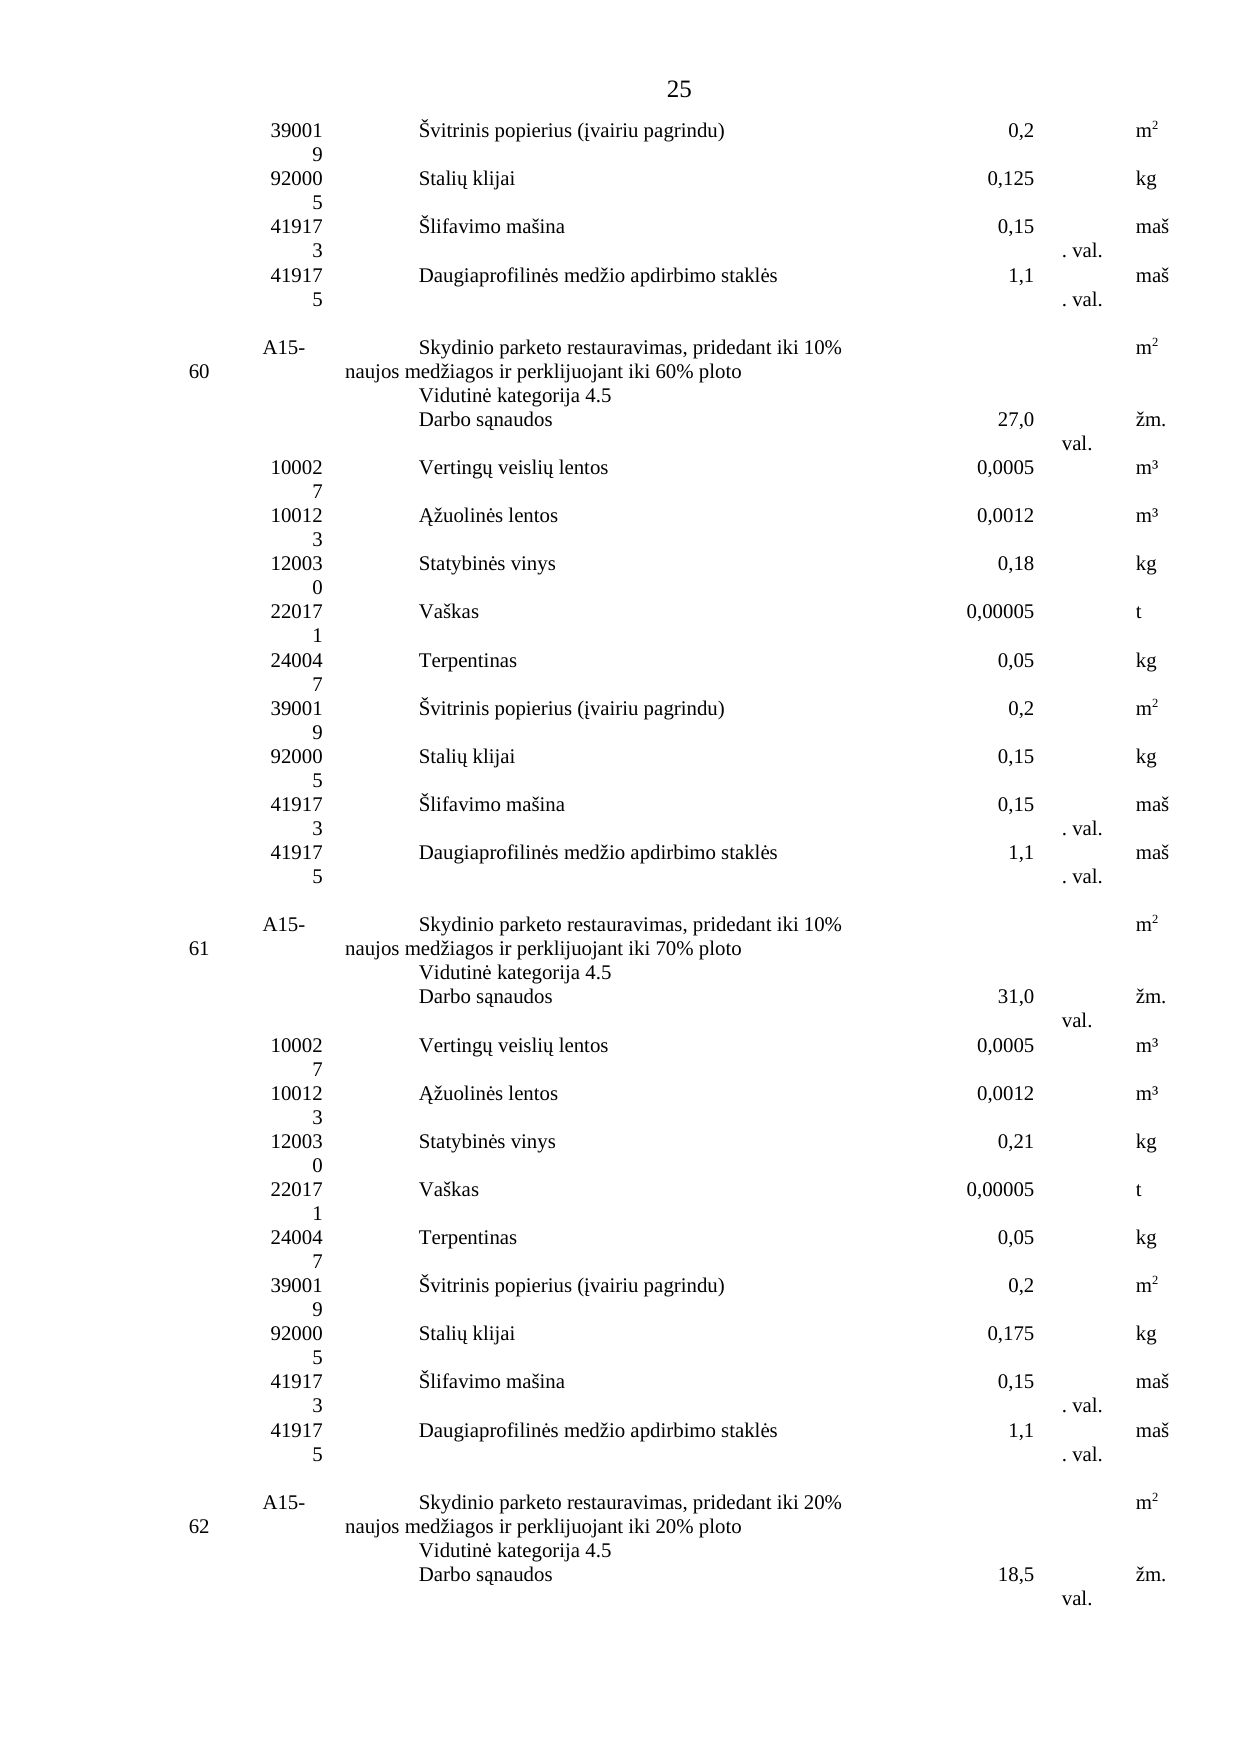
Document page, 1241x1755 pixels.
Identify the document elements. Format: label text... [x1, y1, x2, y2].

table_cell Terpentinas [334, 1225, 874, 1273]
table_cell 27,0 [875, 407, 1050, 455]
table_cell 31,0 [875, 984, 1050, 1032]
table_cell 0,125 [875, 166, 1050, 214]
table_cell m³ [1050, 1081, 1181, 1129]
table_cell m2 [1050, 696, 1181, 744]
table_cell [875, 1466, 1050, 1490]
table_cell m2 [1050, 335, 1181, 383]
table_cell 0,00005 [875, 1177, 1050, 1225]
table_cell kg [1050, 166, 1181, 214]
table_cell 0,00005 [875, 599, 1050, 647]
table_cell Vidutinė kategorija 4.5 [334, 1538, 874, 1562]
table_cell 220171 [177, 599, 334, 647]
table_cell 120030 [177, 1129, 334, 1177]
table_cell kg [1050, 551, 1181, 599]
table_cell [334, 1466, 874, 1490]
table_cell m2 [1050, 1490, 1181, 1538]
table_cell 0,05 [875, 648, 1050, 696]
table_cell 419175 [177, 1418, 334, 1466]
table_cell 100027 [177, 455, 334, 503]
table_cell A15-62 [177, 1490, 334, 1538]
table_cell Švitrinis popierius (įvairiu pagrindu) [334, 118, 874, 166]
table_cell 0,18 [875, 551, 1050, 599]
table_cell 0,2 [875, 118, 1050, 166]
table_cell 920005 [177, 744, 334, 792]
table_cell [334, 888, 874, 912]
table_cell kg [1050, 1225, 1181, 1273]
table_cell 920005 [177, 1321, 334, 1369]
table_cell Stalių klijai [334, 1321, 874, 1369]
table_cell 0,05 [875, 1225, 1050, 1273]
table_cell Šlifavimo mašina [334, 1369, 874, 1417]
table_cell 0,15 [875, 744, 1050, 792]
table_cell 0,2 [875, 696, 1050, 744]
table_cell 390019 [177, 1273, 334, 1321]
table_cell Skydinio parketo restauravimas, pridedant iki 10% naujos medžiagos ir perklijuojant iki 70% ploto [334, 912, 874, 960]
table_cell 0,0012 [875, 1081, 1050, 1129]
table_cell maš. val. [1050, 1369, 1181, 1417]
table_cell Stalių klijai [334, 166, 874, 214]
table_cell [1050, 383, 1181, 407]
table_cell 419173 [177, 792, 334, 840]
table_cell Daugiaprofilinės medžio apdirbimo staklės [334, 263, 874, 311]
table_cell [1050, 1466, 1181, 1490]
table_cell [177, 1562, 334, 1610]
table_cell m³ [1050, 455, 1181, 503]
table_cell Ąžuolinės lentos [334, 503, 874, 551]
table_cell m2 [1050, 912, 1181, 960]
table_cell A15-61 [177, 912, 334, 960]
table_cell Stalių klijai [334, 744, 874, 792]
table_cell Skydinio parketo restauravimas, pridedant iki 10% naujos medžiagos ir perklijuojant iki 60% ploto [334, 335, 874, 383]
table_cell m³ [1050, 503, 1181, 551]
table_cell maš. val. [1050, 263, 1181, 311]
table_cell [875, 888, 1050, 912]
table_cell 240047 [177, 648, 334, 696]
table_cell [875, 1538, 1050, 1562]
table_cell [875, 383, 1050, 407]
table_cell maš. val. [1050, 792, 1181, 840]
table_cell t [1050, 1177, 1181, 1225]
table_cell Vertingų veislių lentos [334, 1033, 874, 1081]
table_cell 1,1 [875, 840, 1050, 888]
table_cell maš. val. [1050, 214, 1181, 262]
table_cell [1050, 888, 1181, 912]
table_cell Darbo sąnaudos [334, 407, 874, 455]
table_cell kg [1050, 744, 1181, 792]
table_cell Statybinės vinys [334, 1129, 874, 1177]
table_cell Ąžuolinės lentos [334, 1081, 874, 1129]
table_cell [875, 1490, 1050, 1538]
table_cell 0,15 [875, 792, 1050, 840]
table_cell 0,0005 [875, 1033, 1050, 1081]
table_cell Darbo sąnaudos [334, 1562, 874, 1610]
table_cell [1050, 311, 1181, 335]
table_cell [875, 311, 1050, 335]
table_cell Daugiaprofilinės medžio apdirbimo staklės [334, 840, 874, 888]
table_cell 390019 [177, 696, 334, 744]
table_cell Vaškas [334, 599, 874, 647]
table_cell [177, 1538, 334, 1562]
table_cell [1050, 960, 1181, 984]
table_cell m2 [1050, 118, 1181, 166]
table_cell 0,21 [875, 1129, 1050, 1177]
table_cell 419173 [177, 214, 334, 262]
table_cell 0,0012 [875, 503, 1050, 551]
table_cell Darbo sąnaudos [334, 984, 874, 1032]
table_cell 1,1 [875, 263, 1050, 311]
table_cell [875, 335, 1050, 383]
table_cell kg [1050, 648, 1181, 696]
table_cell 220171 [177, 1177, 334, 1225]
table_cell Statybinės vinys [334, 551, 874, 599]
table_cell Skydinio parketo restauravimas, pridedant iki 20% naujos medžiagos ir perklijuojant iki 20% ploto [334, 1490, 874, 1538]
table_cell žm. val. [1050, 1562, 1181, 1610]
table_cell [875, 960, 1050, 984]
table_cell [875, 912, 1050, 960]
table_cell žm. val. [1050, 407, 1181, 455]
table_cell Vertingų veislių lentos [334, 455, 874, 503]
table_cell [177, 383, 334, 407]
table_cell Vaškas [334, 1177, 874, 1225]
table_cell kg [1050, 1321, 1181, 1369]
table_cell 390019 [177, 118, 334, 166]
table_cell A15-60 [177, 335, 334, 383]
table_cell Terpentinas [334, 648, 874, 696]
table_cell 100027 [177, 1033, 334, 1081]
table_cell 419173 [177, 1369, 334, 1417]
table_cell 419175 [177, 840, 334, 888]
table_cell [1050, 1538, 1181, 1562]
table_cell 0,15 [875, 1369, 1050, 1417]
table_cell 920005 [177, 166, 334, 214]
table_cell m³ [1050, 1033, 1181, 1081]
table_cell [177, 984, 334, 1032]
table_cell Šlifavimo mašina [334, 792, 874, 840]
table_cell 240047 [177, 1225, 334, 1273]
table_cell žm. val. [1050, 984, 1181, 1032]
table_cell Vidutinė kategorija 4.5 [334, 960, 874, 984]
table_cell [177, 888, 334, 912]
table_cell 1,1 [875, 1418, 1050, 1466]
table_cell 120030 [177, 551, 334, 599]
table_cell [177, 1466, 334, 1490]
table_cell [177, 311, 334, 335]
table_cell [177, 960, 334, 984]
table_cell Švitrinis popierius (įvairiu pagrindu) [334, 1273, 874, 1321]
table_cell maš. val. [1050, 1418, 1181, 1466]
table_cell 0,0005 [875, 455, 1050, 503]
table_cell [177, 407, 334, 455]
table_cell t [1050, 599, 1181, 647]
table_cell Daugiaprofilinės medžio apdirbimo staklės [334, 1418, 874, 1466]
table_cell 0,15 [875, 214, 1050, 262]
table_cell Šlifavimo mašina [334, 214, 874, 262]
table_cell 100123 [177, 503, 334, 551]
table_cell Vidutinė kategorija 4.5 [334, 383, 874, 407]
table_cell maš. val. [1050, 840, 1181, 888]
table_cell [334, 311, 874, 335]
table_cell 100123 [177, 1081, 334, 1129]
table_cell m2 [1050, 1273, 1181, 1321]
table_cell 0,2 [875, 1273, 1050, 1321]
table_cell 419175 [177, 263, 334, 311]
table_cell kg [1050, 1129, 1181, 1177]
table_cell Švitrinis popierius (įvairiu pagrindu) [334, 696, 874, 744]
table_cell 18,5 [875, 1562, 1050, 1610]
table_cell 0,175 [875, 1321, 1050, 1369]
